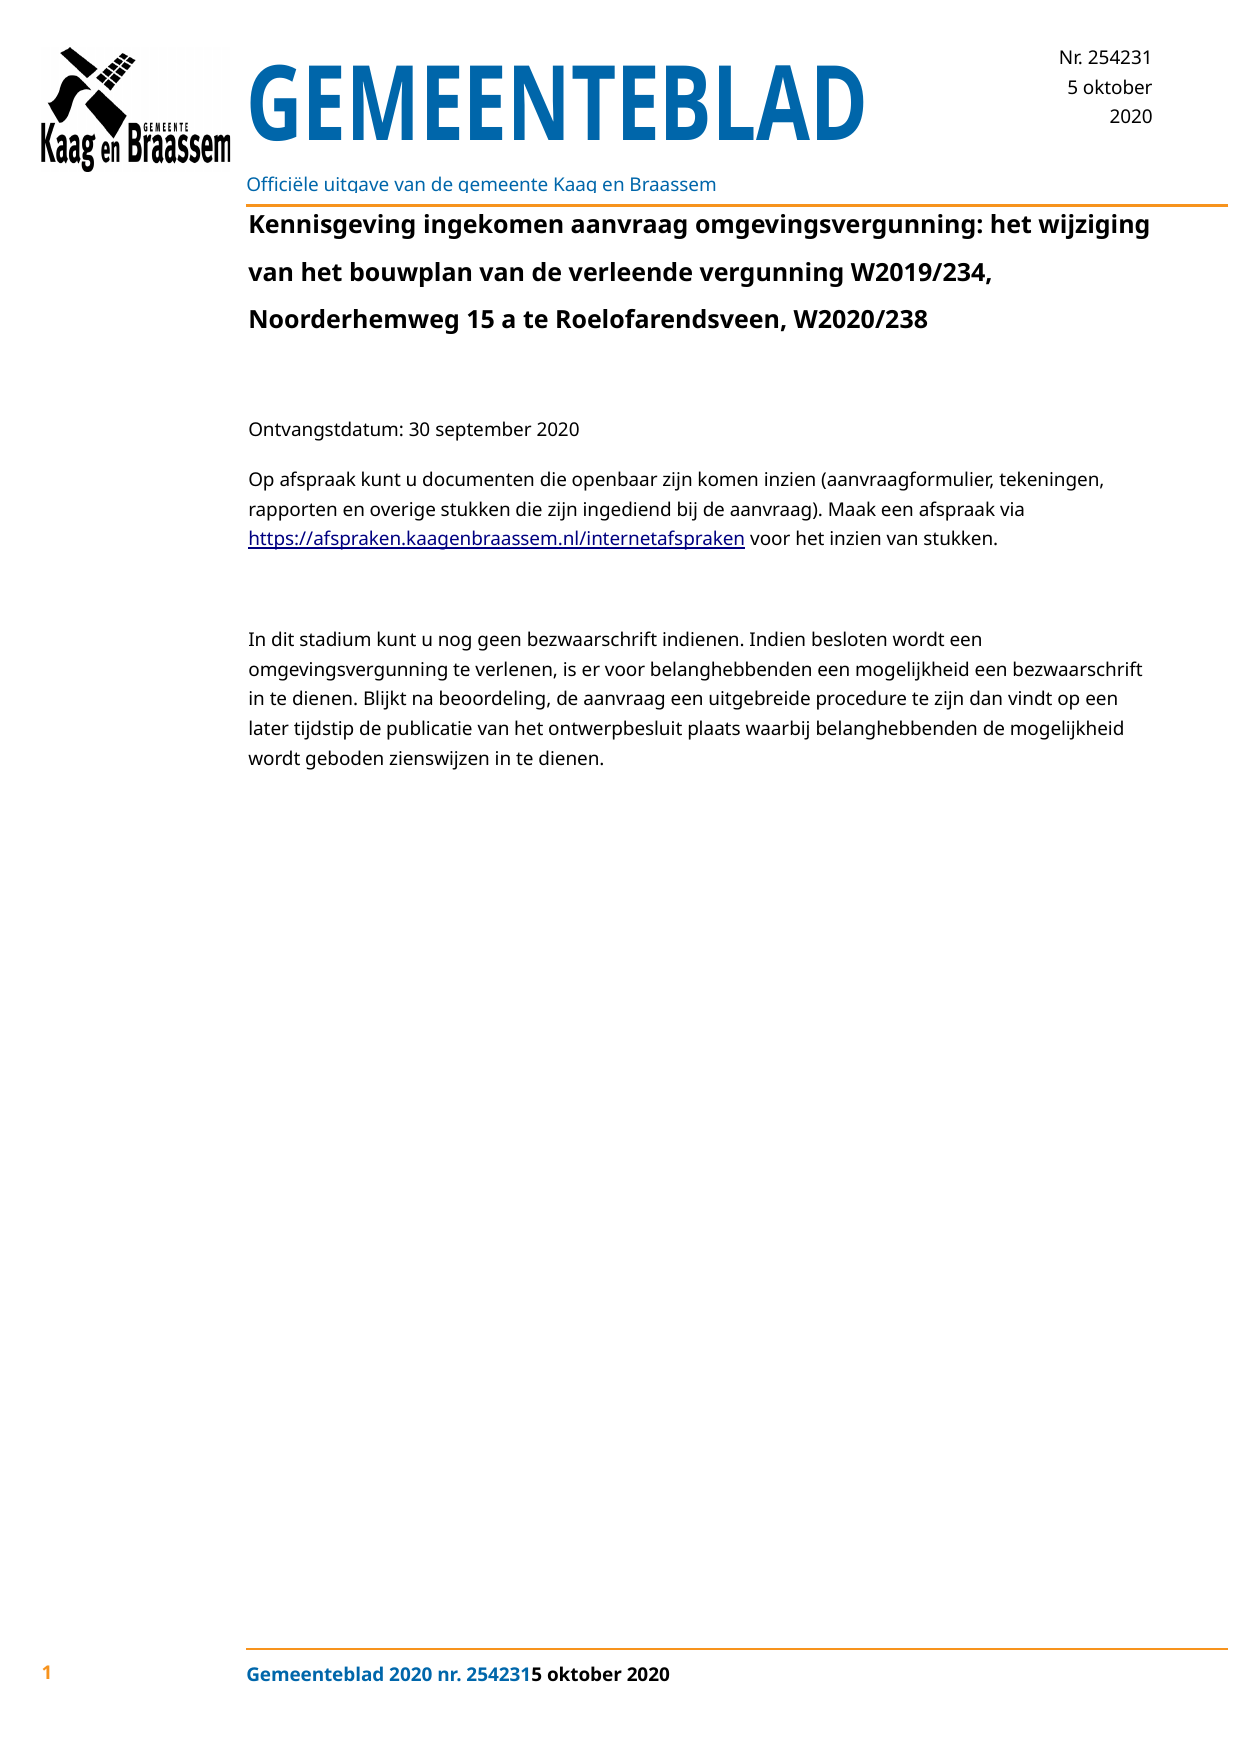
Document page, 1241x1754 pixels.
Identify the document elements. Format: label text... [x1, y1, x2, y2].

text Kennisgeving ingekomen aanvraag omgevingsvergunning: het wijziging van het bouwplan van de verleende vergunning W2019/234, Noorderhemweg 15 a te Roelofarendsveen, W2020/238 [248, 207, 1152, 336]
text In dit stadium kunt u nog geen bezwaarschrift indienen. Indien besloten wordt een omgevingsvergunning te verlenen, is er voor belanghebbenden een mogelijkheid een bezwaarschrift in te dienen. Blijkt na beoordeling, de aanvraag een uitgebreide procedure te zijn dan vindt op een later tijdstip de publicatie van het ontwerpbesluit plaats waarbij belanghebbenden de mogelijkheid wordt geboden zienswijzen in te dienen. [248, 626, 1152, 770]
text Op afspraak kunt u documenten die openbaar zijn komen inzien (aanvraagformulier, tekeningen, rapporten en overige stukken die zijn ingediend bij de aanvraag). Maak een afspraak via https://afspraken.kaagenbraassem.nl/internetafspraken voor het inzien van stukken. [248, 466, 1152, 551]
text Ontvangstdatum: 30 september 2020 [248, 416, 1152, 442]
picture [41, 47, 231, 172]
